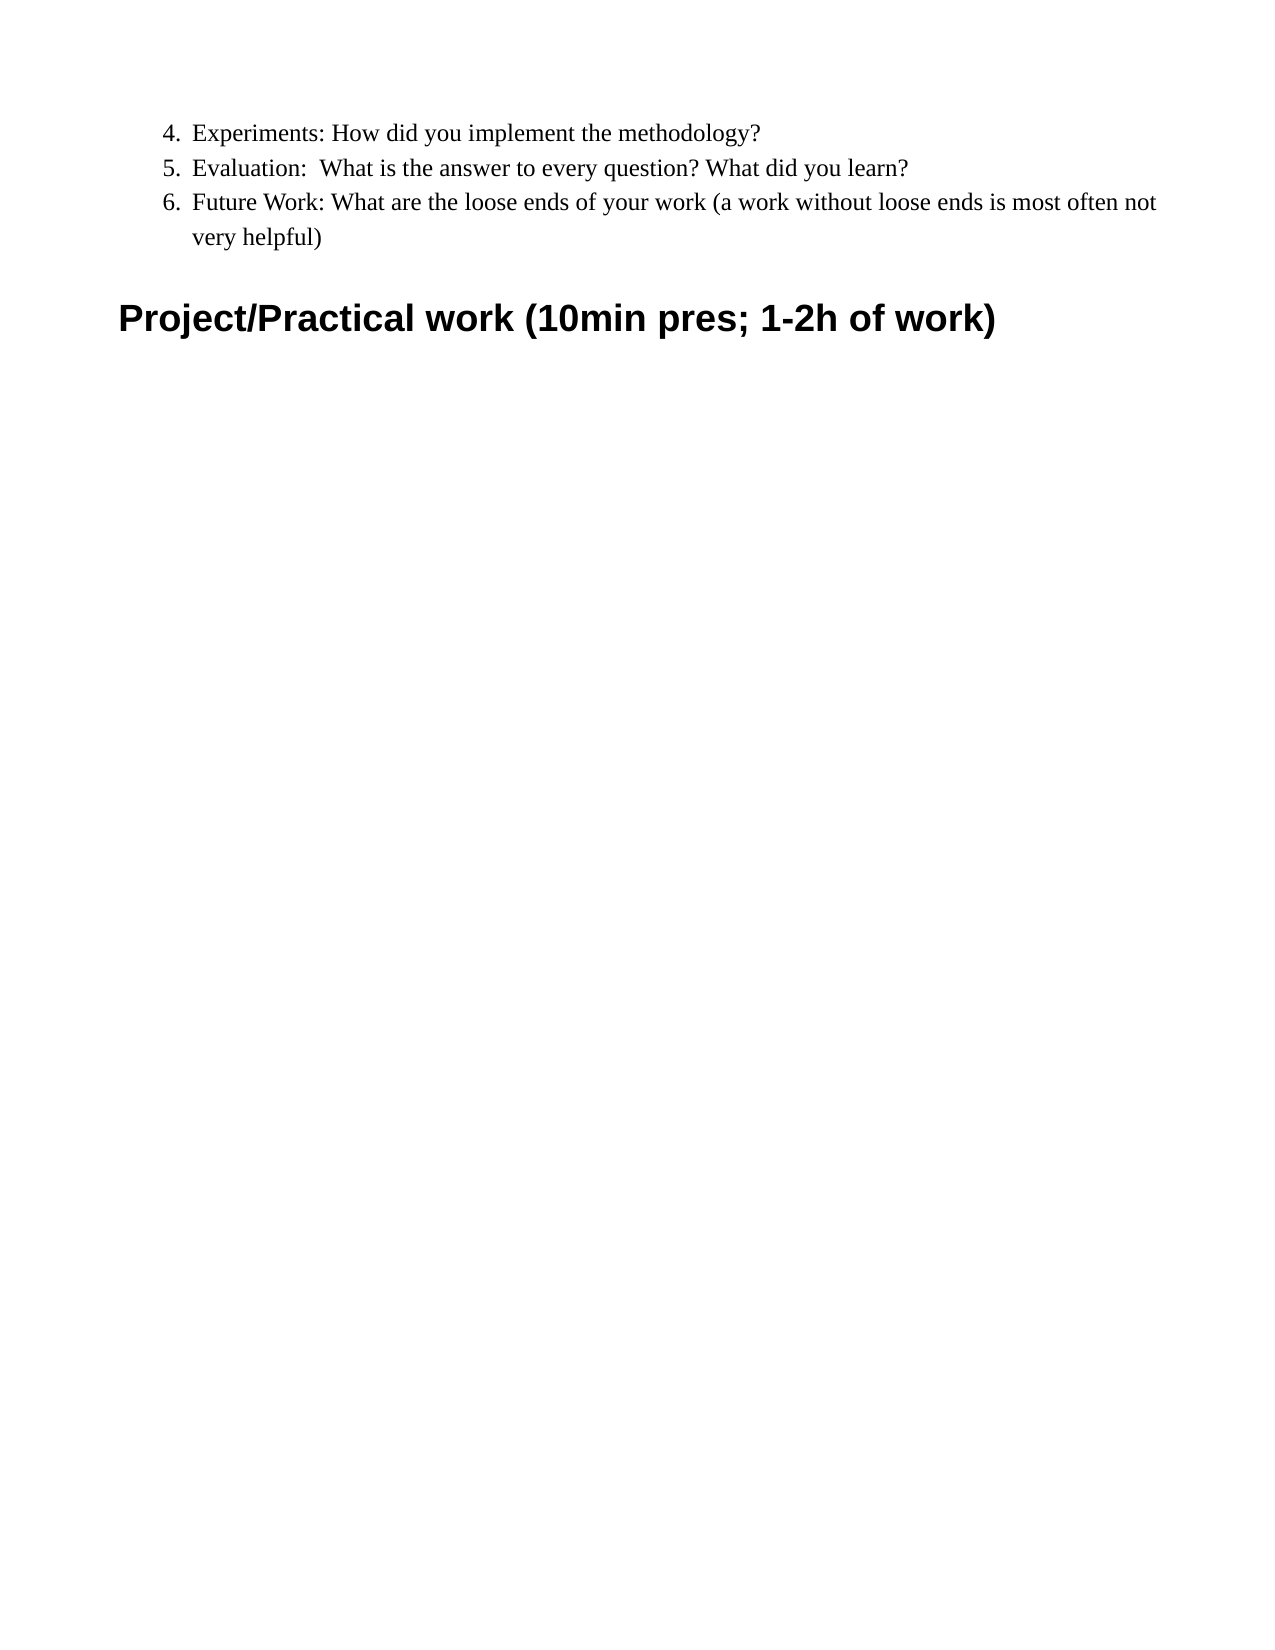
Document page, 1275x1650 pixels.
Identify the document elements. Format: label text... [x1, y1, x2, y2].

subtitle Project/Practical work (10min pres; 1-2h of work) [118, 296, 1157, 339]
list Experiments: How did you implement the methodology? [162, 118, 1157, 147]
list Future Work: What are the loose ends of your work (a work without loose ends is most often not very helpful) [162, 187, 1157, 250]
list Evaluation: What is the answer to every question? What did you learn? [162, 153, 1157, 181]
